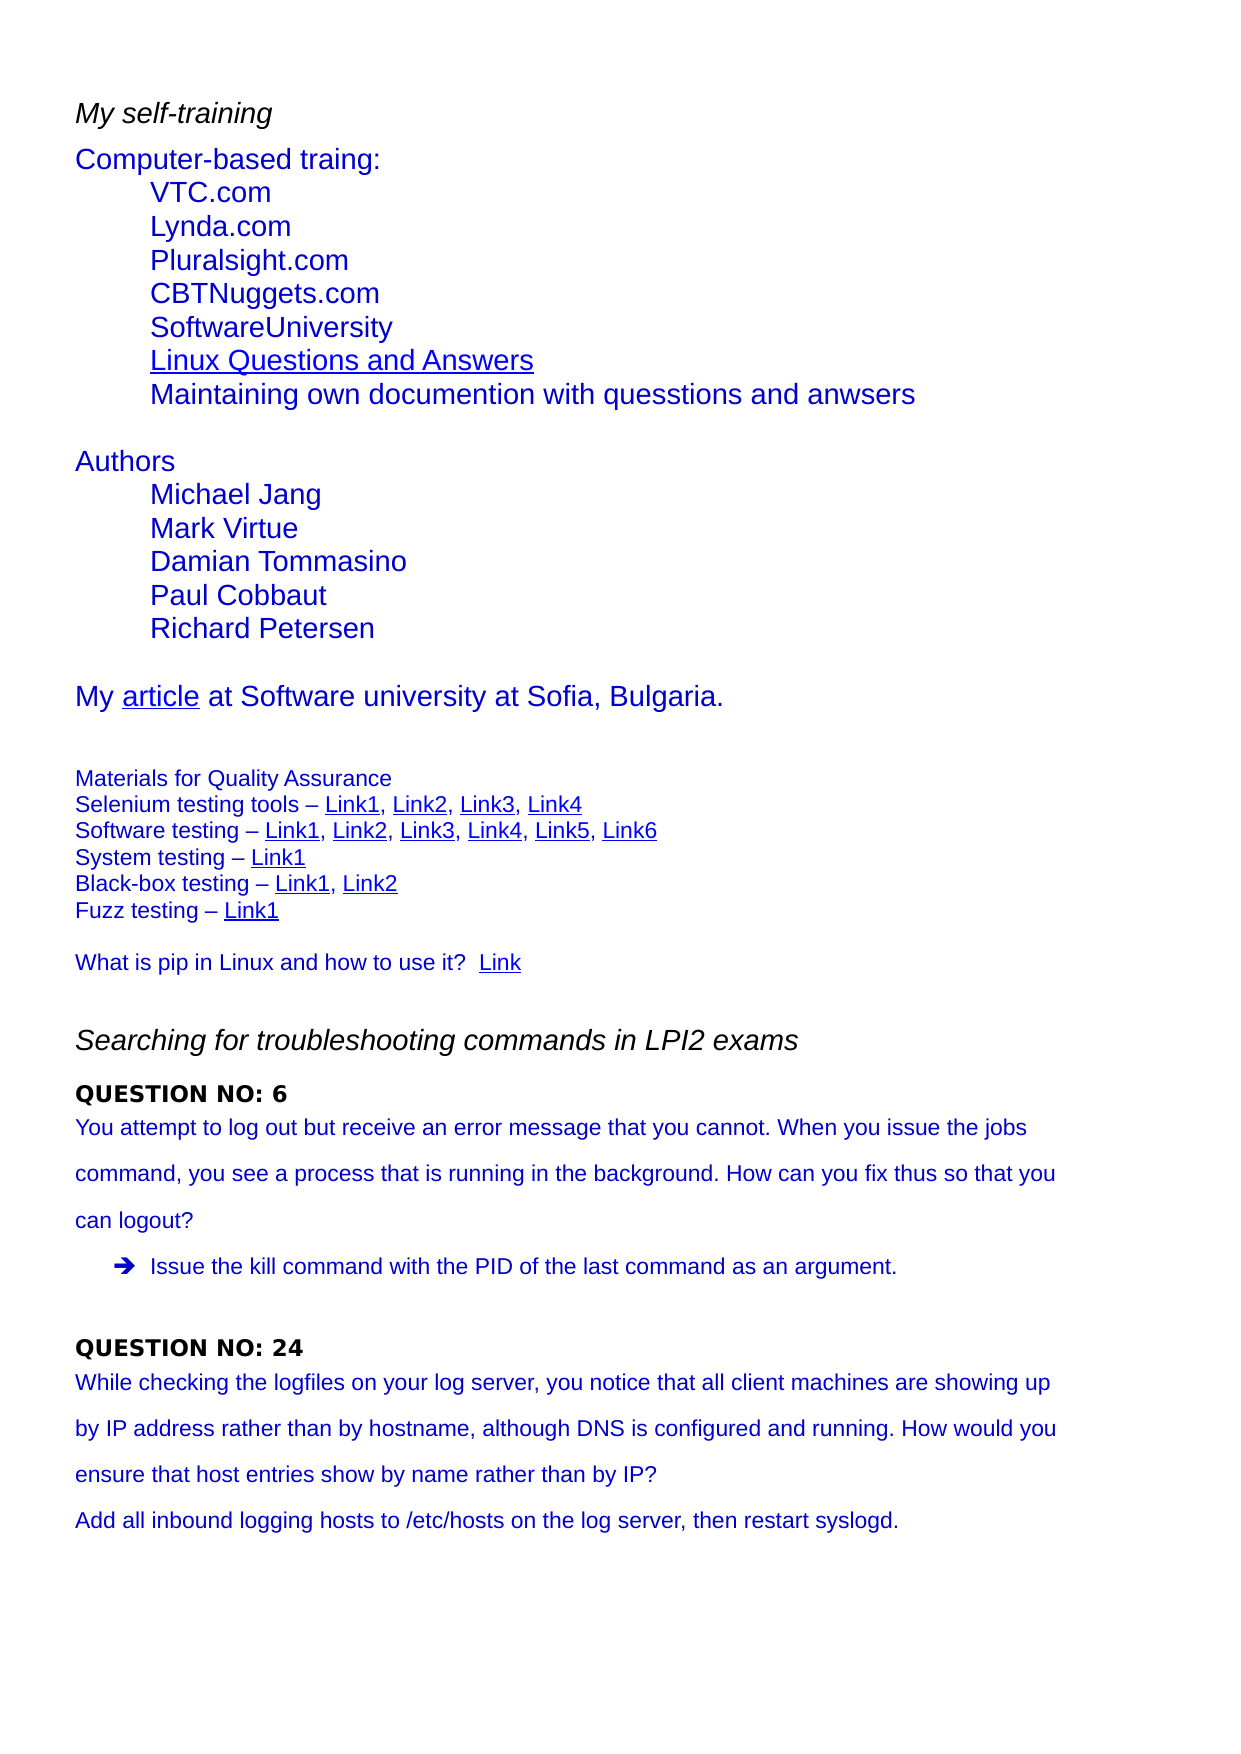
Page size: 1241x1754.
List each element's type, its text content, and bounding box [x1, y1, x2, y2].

text Mark Virtue [150, 511, 1165, 544]
text Lynda.com [150, 209, 1165, 242]
text While checking the logfiles on your log server, you notice that all client machines are showing up [75, 1368, 1165, 1395]
text can logout? [75, 1207, 1165, 1233]
subtitle QUESTION NO: 6 [75, 1081, 1165, 1108]
text Selenium testing tools – Link1, Link2, Link3, Link4 [75, 791, 1165, 817]
text Computer-based traing: [75, 142, 1165, 175]
text Richard Petersen [150, 611, 1165, 645]
subtitle QUESTION NO: 24 [75, 1336, 1165, 1362]
text Black-box testing – Link1, Link2 [75, 870, 1165, 897]
text Fuzz testing – Link1 [75, 897, 1165, 923]
text Authors [75, 444, 1165, 477]
text Pluralsight.com [150, 242, 1165, 276]
text by IP address rather than by hostname, although DNS is configured and running. How would you [75, 1415, 1165, 1441]
text ensure that host entries show by name rather than by IP? [75, 1461, 1165, 1487]
subtitle My self-training [75, 96, 1165, 129]
text What is pip in Linux and how to use it? Link [75, 949, 1165, 976]
text Maintaining own documention with quesstions and anwsers [150, 377, 1165, 410]
text SoftwareUniversity [150, 309, 1165, 343]
text You attempt to log out but receive an error message that you cannot. When you issue the jobs [75, 1114, 1165, 1141]
text Damian Tommasino [150, 544, 1165, 578]
text Linux Questions and Answers [150, 343, 1165, 377]
text Software testing – Link1, Link2, Link3, Link4, Link5, Link6 [75, 817, 1165, 844]
text CBTNuggets.com [150, 276, 1165, 309]
text VTC.com [150, 175, 1165, 209]
subtitle Searching for troubleshooting commands in LPI2 exams [75, 1023, 1165, 1056]
text Materials for Quality Assurance [75, 765, 1165, 791]
text My article at Software university at Sofia, Bulgaria. [75, 678, 1165, 712]
text Add all inbound logging hosts to /etc/hosts on the log server, then restart syslogd. [75, 1507, 1165, 1533]
text Michael Jang [150, 477, 1165, 511]
list Issue the kill command with the PID of the last command as an argument. [112, 1253, 1165, 1279]
text System testing – Link1 [75, 844, 1165, 870]
text Paul Cobbaut [150, 578, 1165, 611]
text command, you see a process that is running in the background. How can you fix thus so that you [75, 1160, 1165, 1187]
